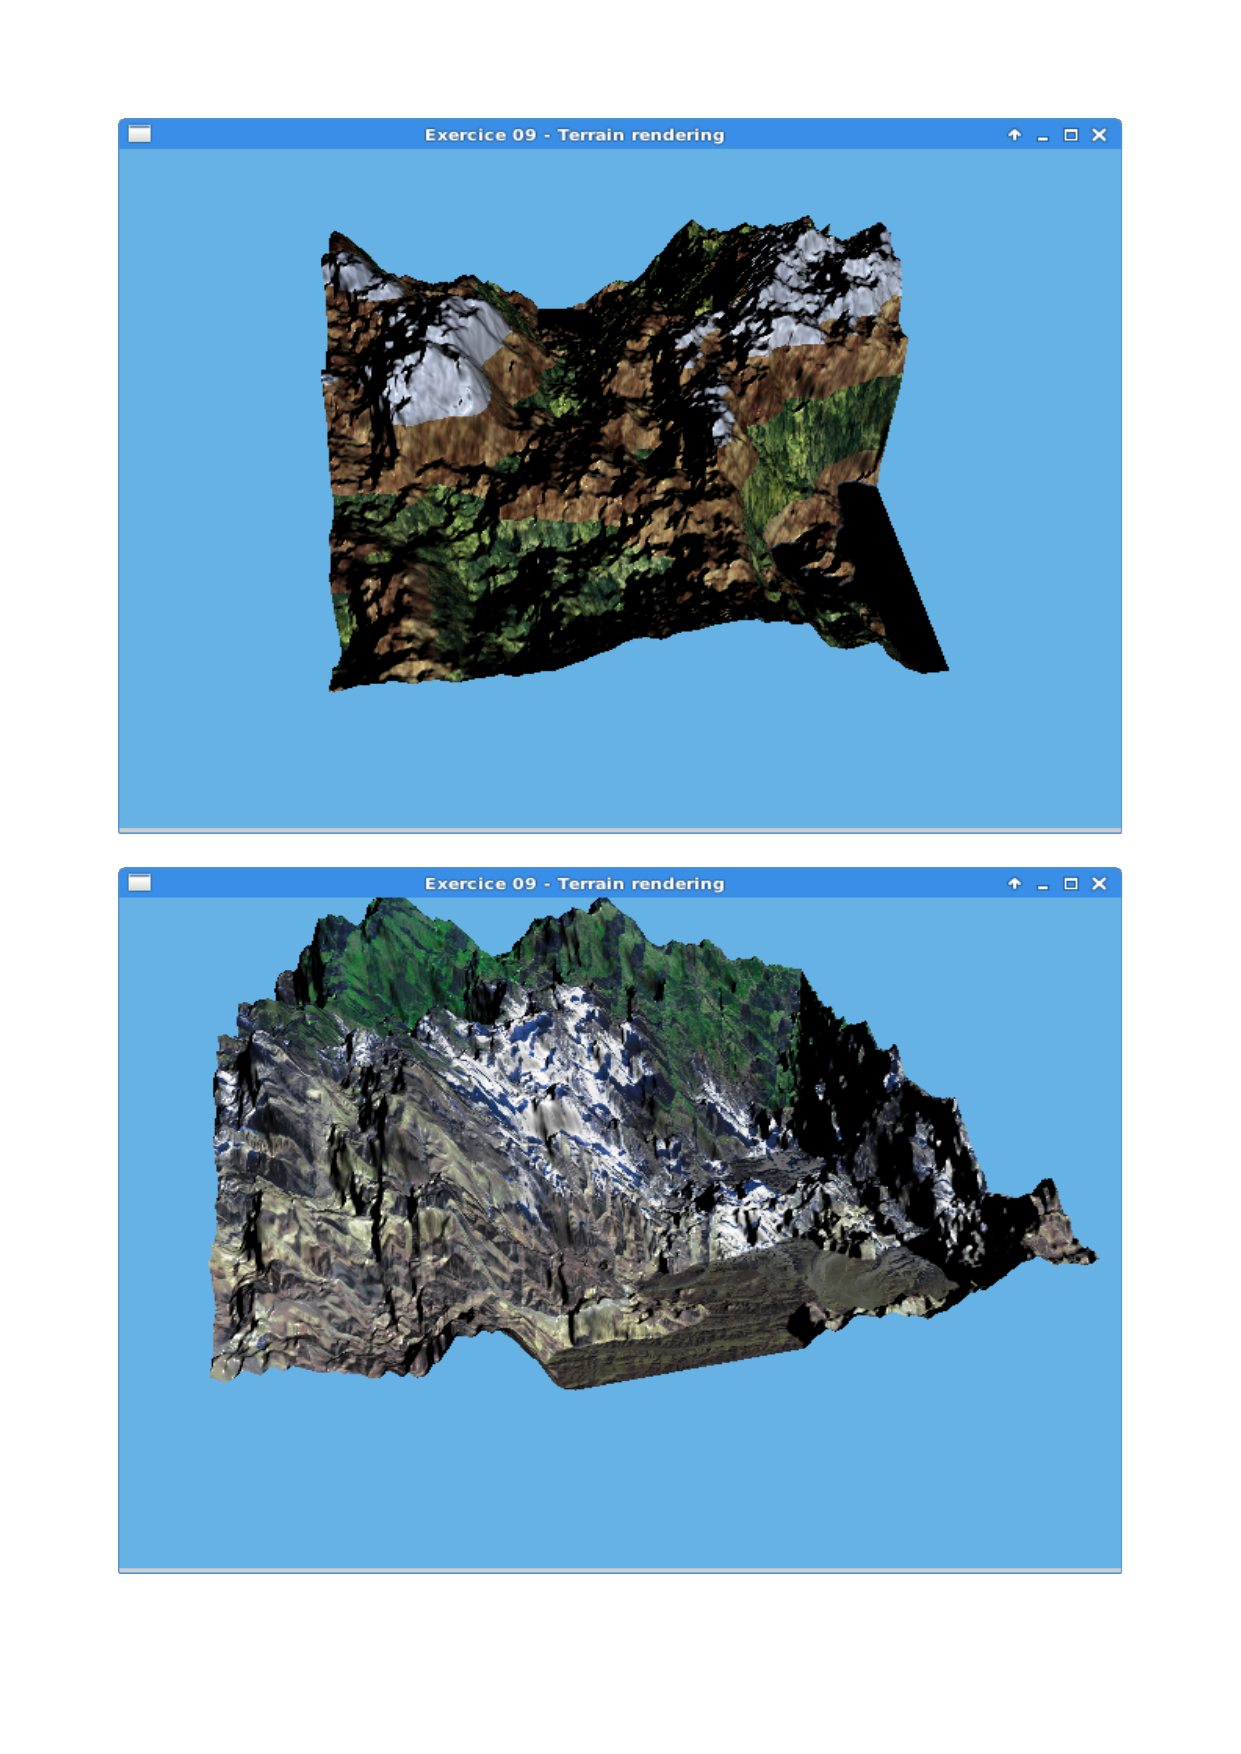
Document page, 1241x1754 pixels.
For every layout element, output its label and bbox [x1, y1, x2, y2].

picture [118, 867, 1123, 1574]
picture [118, 118, 1123, 834]
